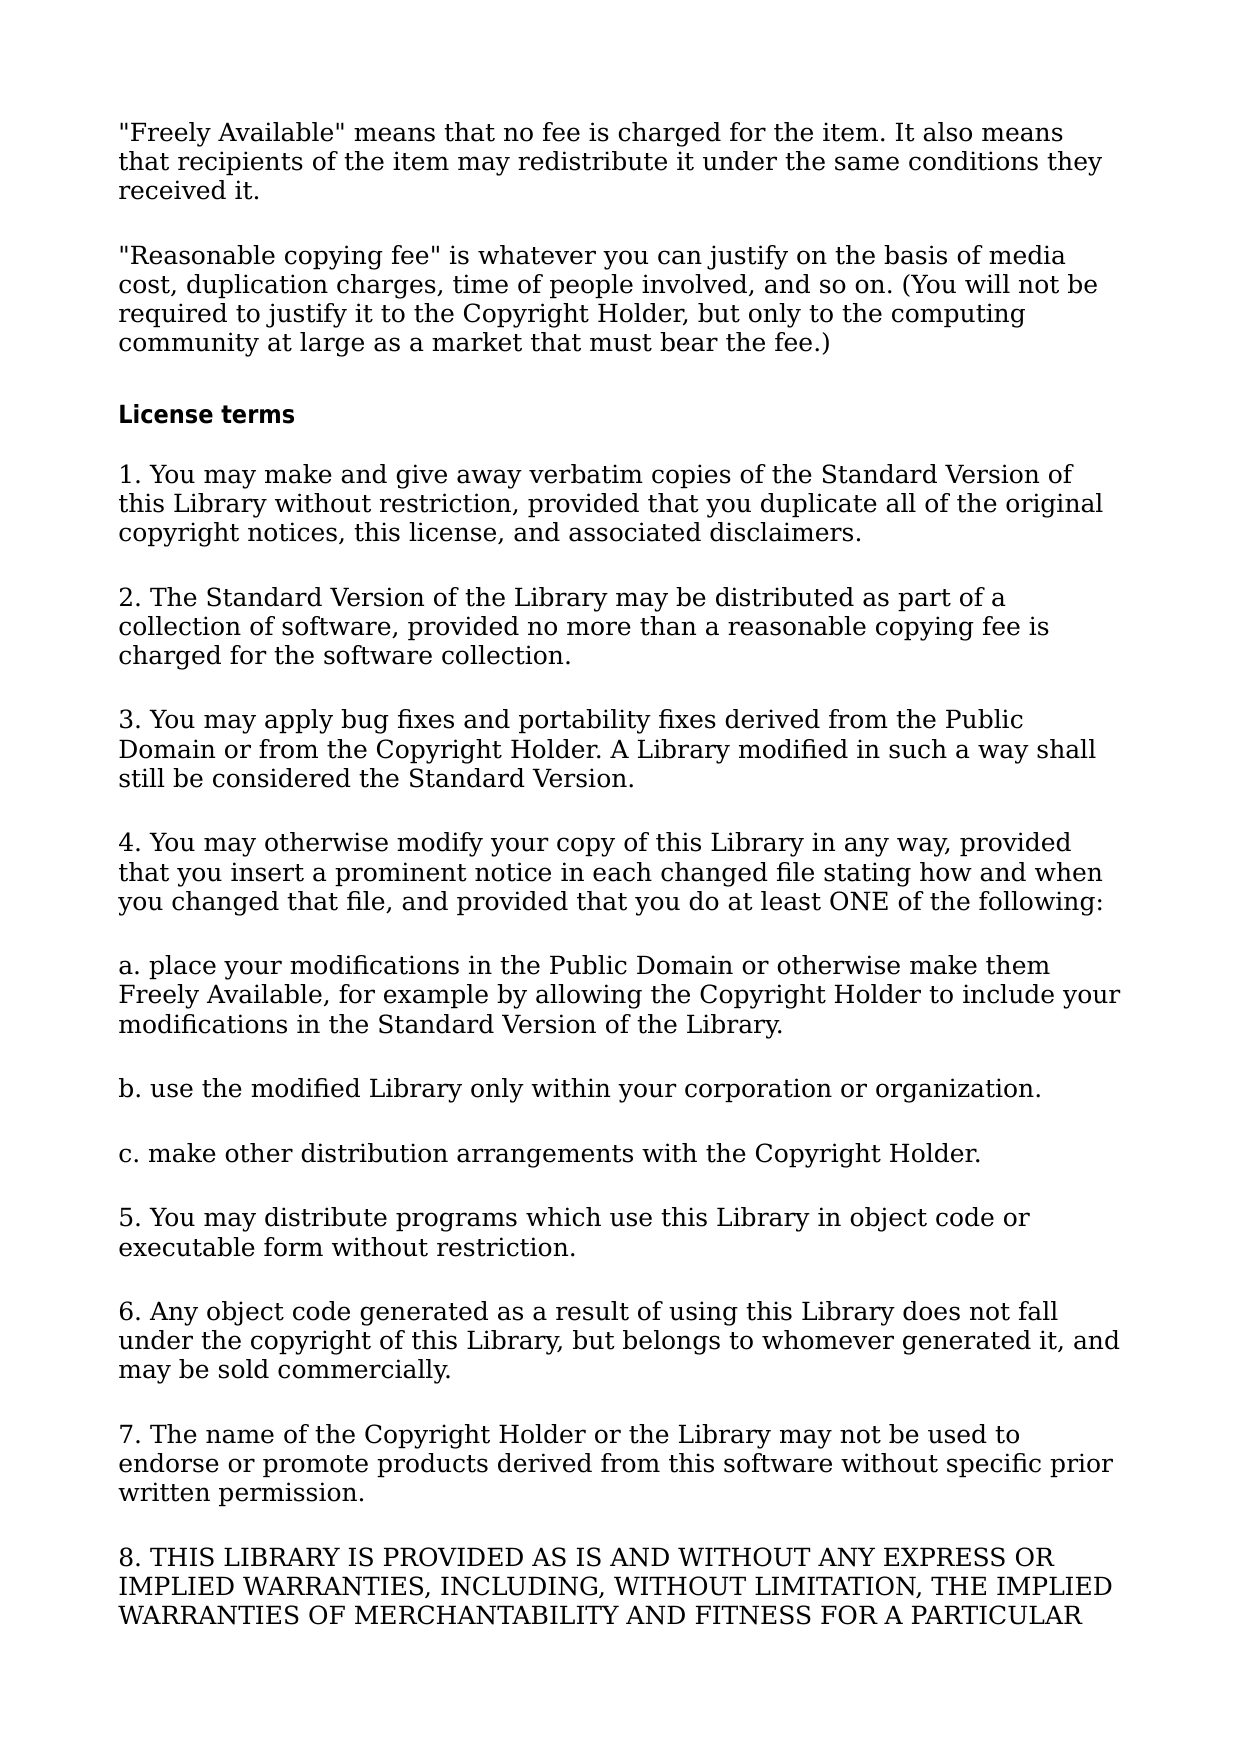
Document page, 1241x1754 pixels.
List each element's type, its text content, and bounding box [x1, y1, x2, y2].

text 7. The name of the Copyright Holder or the Library may not be used to endorse or promote products derived from this software without specific prior written permission. [118, 1420, 1122, 1508]
text b. use the modified Library only within your corporation or organization. [118, 1074, 1122, 1103]
text 5. You may distribute programs which use this Library in object code or executable form without restriction. [118, 1203, 1122, 1262]
text 3. You may apply bug fixes and portability fixes derived from the Public Domain or from the Copyright Holder. A Library modified in such a way shall still be considered the Standard Version. [118, 706, 1122, 793]
text 4. You may otherwise modify your copy of this Library in any way, provided that you insert a prominent notice in each changed file stating how and when you changed that file, and provided that you do at least ONE of the following: [118, 828, 1122, 916]
text c. make other distribution arrangements with the Copyright Holder. [118, 1139, 1122, 1168]
text 6. Any object code generated as a result of using this Library does not fall under the copyright of this Library, but belongs to whomever generated it, and may be sold commercially. [118, 1297, 1122, 1385]
text "Reasonable copying fee" is whatever you can justify on the basis of media cost, duplication charges, time of people involved, and so on. (You will not be required to justify it to the Copyright Holder, but only to the computing community at large as a market that must bear the fee.) [118, 241, 1122, 358]
subtitle License terms [118, 400, 1122, 429]
text "Freely Available" means that no fee is charged for the item. It also means that recipients of the item may redistribute it under the same conditions they received it. [118, 118, 1122, 206]
text 2. The Standard Version of the Library may be distributed as part of a collection of software, provided no more than a reasonable copying fee is charged for the software collection. [118, 583, 1122, 670]
text 1. You may make and give away verbatim copies of the Standard Version of this Library without restriction, provided that you duplicate all of the original copyright notices, this license, and associated disclaimers. [118, 460, 1122, 547]
text 8. THIS LIBRARY IS PROVIDED AS IS AND WITHOUT ANY EXPRESS OR IMPLIED WARRANTIES, INCLUDING, WITHOUT LIMITATION, THE IMPLIED WARRANTIES OF MERCHANTABILITY AND FITNESS FOR A PARTICULAR [118, 1543, 1122, 1631]
text a. place your modifications in the Public Domain or otherwise make them Freely Available, for example by allowing the Copyright Holder to include your modifications in the Standard Version of the Library. [118, 951, 1122, 1039]
